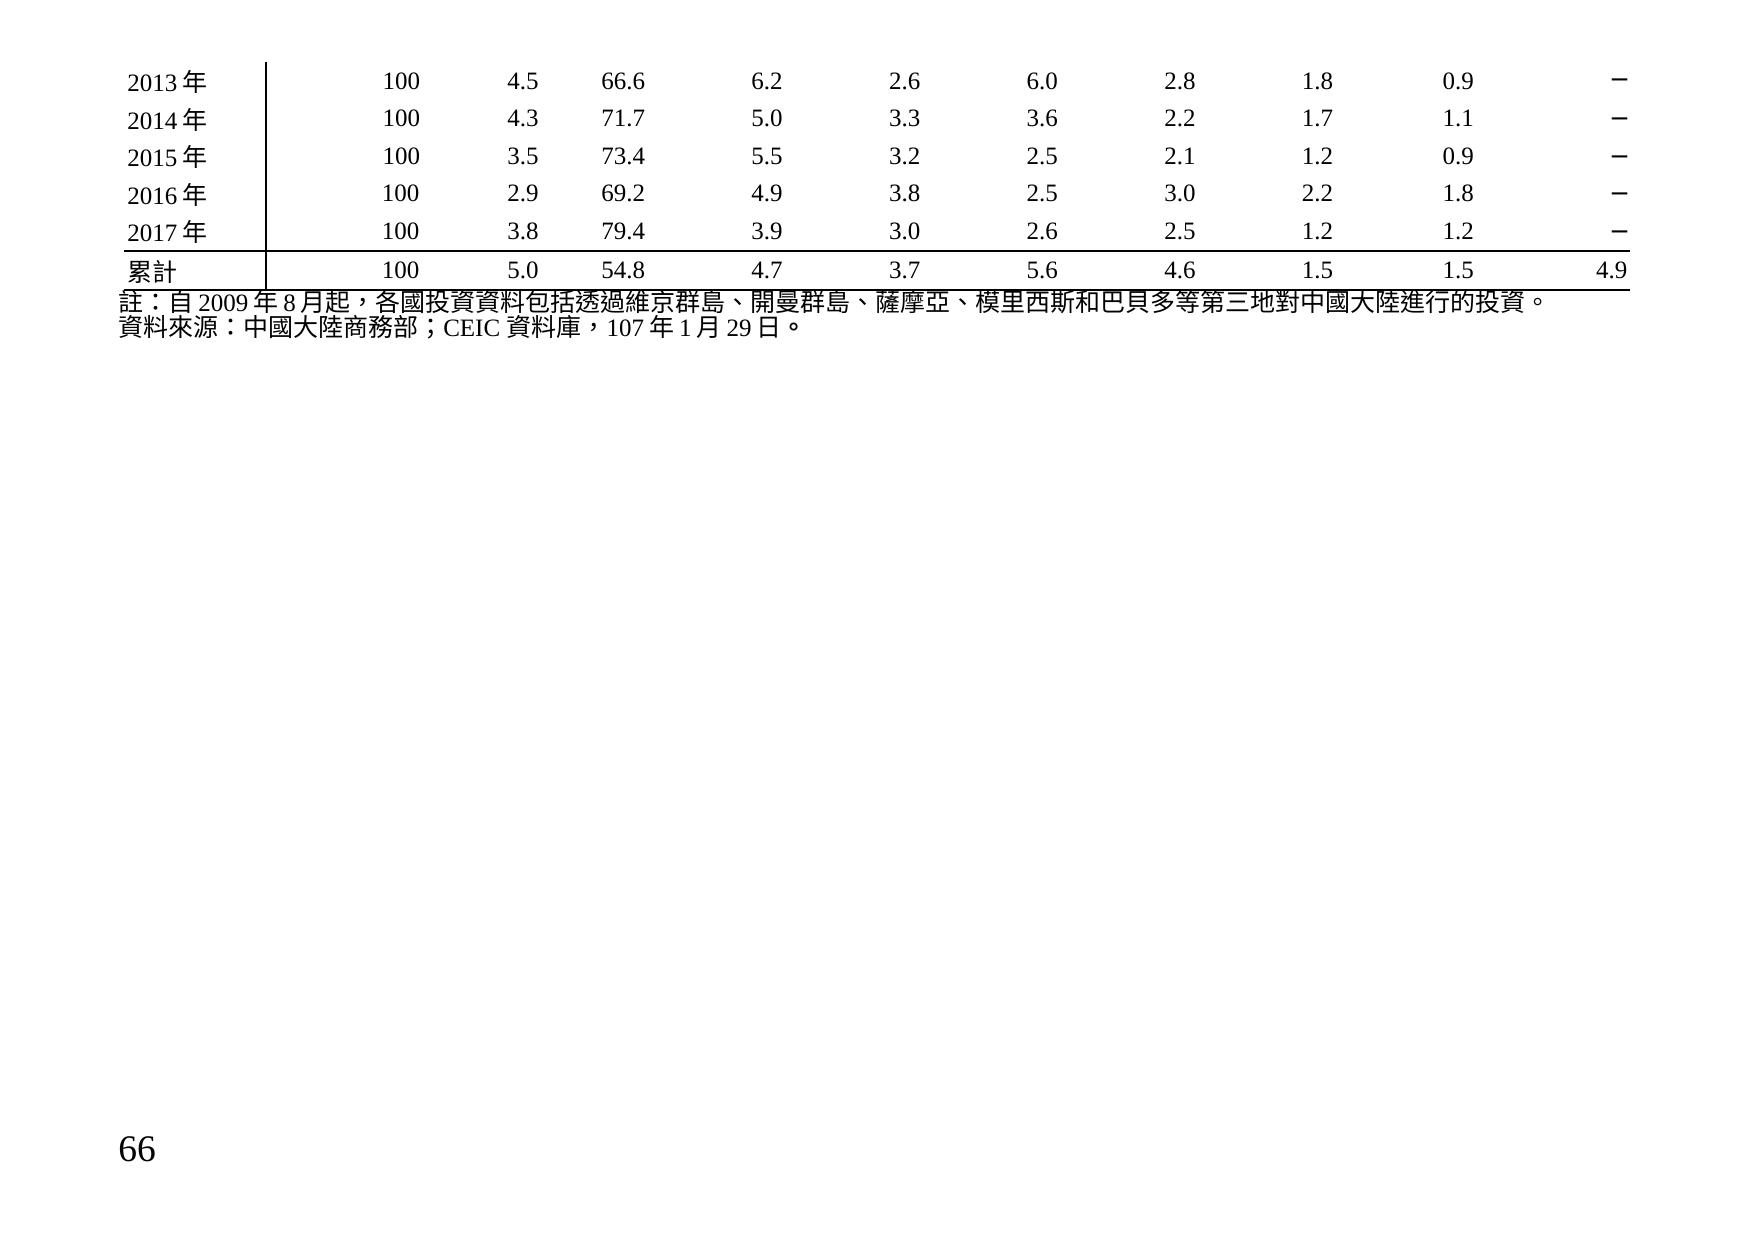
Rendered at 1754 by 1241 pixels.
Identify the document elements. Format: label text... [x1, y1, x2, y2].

table_cell 5.6 [923, 252, 1061, 289]
table_cell 4.9 [1477, 252, 1630, 289]
table_cell 1.5 [1336, 252, 1477, 289]
table_cell 3.3 [785, 100, 923, 137]
table_cell 3.0 [1061, 175, 1198, 212]
table_cell 3.0 [785, 212, 923, 249]
table_cell 1.2 [1336, 212, 1477, 249]
table_cell 2.2 [1061, 100, 1198, 137]
table_cell 2.5 [923, 175, 1061, 212]
table_cell 1.8 [1336, 175, 1477, 212]
table_cell 2.6 [785, 62, 923, 99]
table_cell 100 [267, 100, 434, 137]
table_cell ─ [1477, 62, 1630, 99]
table_cell 3.6 [923, 100, 1061, 137]
table_cell ─ [1477, 175, 1630, 212]
table_cell 1.7 [1198, 100, 1336, 137]
table_cell 2015年 [124, 137, 265, 174]
table_cell 3.8 [785, 175, 923, 212]
table_cell 100 [267, 212, 434, 249]
table_cell 2.1 [1061, 137, 1198, 174]
table_cell 5.0 [648, 100, 785, 137]
table_cell 100 [267, 137, 434, 174]
table_cell 累計 [124, 252, 265, 289]
table_cell 2.6 [923, 212, 1061, 249]
table_cell 2.2 [1198, 175, 1336, 212]
table_cell 5.0 [434, 252, 541, 289]
table_cell 6.0 [923, 62, 1061, 99]
table_cell 100 [267, 175, 434, 212]
table_cell 54.8 [541, 252, 648, 289]
text 資料來源：中國大陸商務部；CEIC 資料庫，107年1月29日。 [118, 316, 1636, 341]
table_cell 2017年 [124, 212, 265, 249]
table_cell 1.1 [1336, 100, 1477, 137]
table_cell 4.5 [434, 62, 541, 99]
table_cell 2014年 [124, 100, 265, 137]
table_cell 73.4 [541, 137, 648, 174]
table_cell 1.5 [1198, 252, 1336, 289]
table_cell 71.7 [541, 100, 648, 137]
table_cell ─ [1477, 100, 1630, 137]
table_cell 3.7 [785, 252, 923, 289]
table_cell 66.6 [541, 62, 648, 99]
table_cell 4.9 [648, 175, 785, 212]
table_cell 0.9 [1336, 62, 1477, 99]
table_cell 2.9 [434, 175, 541, 212]
table_cell 100 [267, 62, 434, 99]
table_cell 0.9 [1336, 137, 1477, 174]
table_cell 79.4 [541, 212, 648, 249]
table_cell 3.9 [648, 212, 785, 249]
table_cell 1.2 [1198, 137, 1336, 174]
table_cell 1.8 [1198, 62, 1336, 99]
table_cell 3.2 [785, 137, 923, 174]
table_cell 2.8 [1061, 62, 1198, 99]
table_cell 2013年 [124, 62, 265, 99]
text 註：自2009年8月起，各國投資資料包括透過維京群島、開曼群島、薩摩亞、模里西斯和巴貝多等第三地對中國大陸進行的投資。 [118, 291, 1636, 316]
table_cell 5.5 [648, 137, 785, 174]
table_cell 69.2 [541, 175, 648, 212]
table_cell 1.2 [1198, 212, 1336, 249]
table_cell 2.5 [1061, 212, 1198, 249]
table_cell 100 [267, 252, 434, 289]
table_cell 4.6 [1061, 252, 1198, 289]
table_cell ─ [1477, 137, 1630, 174]
table_cell 2016年 [124, 175, 265, 212]
table_cell 6.2 [648, 62, 785, 99]
table_cell 2.5 [923, 137, 1061, 174]
table_cell 3.8 [434, 212, 541, 249]
table_cell 4.7 [648, 252, 785, 289]
table_cell 4.3 [434, 100, 541, 137]
table_cell ─ [1477, 212, 1630, 249]
table_cell 3.5 [434, 137, 541, 174]
